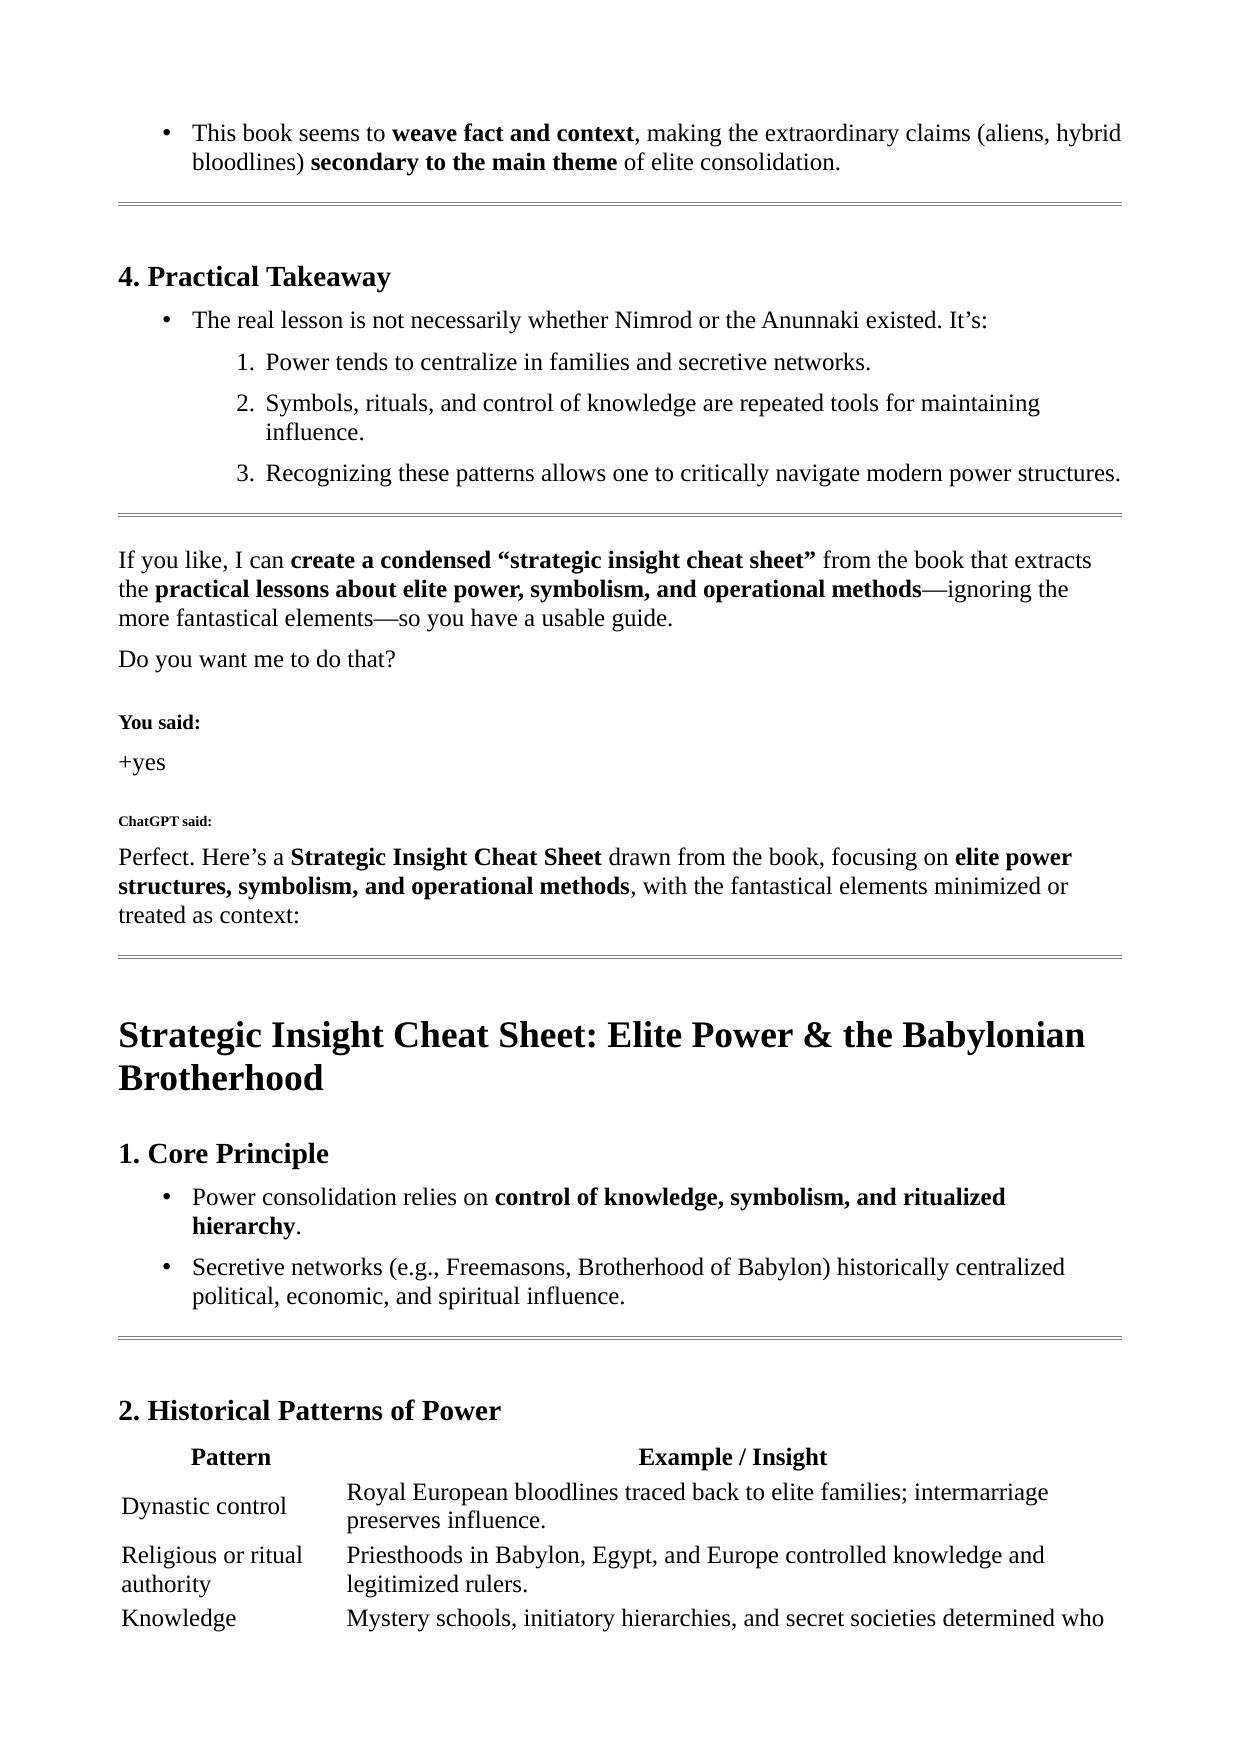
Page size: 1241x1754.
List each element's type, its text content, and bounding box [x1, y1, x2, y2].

text +yes [118, 747, 1122, 776]
table_cell Mystery schools, initiatory hierarchies, and secret societies determined who [344, 1600, 1122, 1635]
list This book seems to weave fact and context, making the extraordinary claims (aliens, hybrid bloodlines) secondary to the main theme of elite consolidation. [162, 118, 1122, 176]
table_cell Priesthoods in Babylon, Egypt, and Europe controlled knowledge and legitimized rulers. [344, 1537, 1122, 1600]
subtitle 2. Historical Patterns of Power [118, 1393, 1122, 1427]
subtitle ChatGPT said: [118, 813, 1122, 830]
text Perfect. Here’s a Strategic Insight Cheat Sheet drawn from the book, focusing on elite power structures, symbolism, and operational methods, with the fantastical elements minimized or treated as context: [118, 842, 1122, 928]
list Power consolidation relies on control of knowledge, symbolism, and ritualized hierarchy. [162, 1182, 1122, 1239]
table_cell Dynastic control [118, 1474, 343, 1537]
subtitle 1. Core Principle [118, 1136, 1122, 1169]
table_cell Knowledge [118, 1600, 343, 1635]
subtitle Strategic Insight Cheat Sheet: Elite Power & the Babylonian Brotherhood [118, 1012, 1122, 1098]
subtitle You said: [118, 710, 1122, 734]
table_cell Royal European bloodlines traced back to elite families; intermarriage preserves influence. [344, 1474, 1122, 1537]
table_header Pattern [118, 1439, 343, 1474]
list Power tends to centralize in families and secretive networks. [236, 347, 1122, 375]
subtitle 4. Practical Takeaway [118, 259, 1122, 293]
table_cell Religious or ritual authority [118, 1537, 343, 1600]
text If you like, I can create a condensed “strategic insight cheat sheet” from the book that extracts the practical lessons about elite power, symbolism, and operational methods—ignoring the more fantastical elements—so you have a usable guide. [118, 545, 1122, 631]
list Symbols, rituals, and control of knowledge are repeated tools for maintaining influence. [236, 388, 1122, 445]
list The real lesson is not necessarily whether Nimrod or the Anunnaki existed. It’s: [162, 305, 1122, 334]
list Secretive networks (e.g., Freemasons, Brotherhood of Babylon) historically centralized political, economic, and spiritual influence. [162, 1252, 1122, 1309]
text Do you want me to do that? [118, 644, 1122, 673]
table_header Example / Insight [344, 1439, 1122, 1474]
list Recognizing these patterns allows one to critically navigate modern power structures. [236, 458, 1122, 487]
